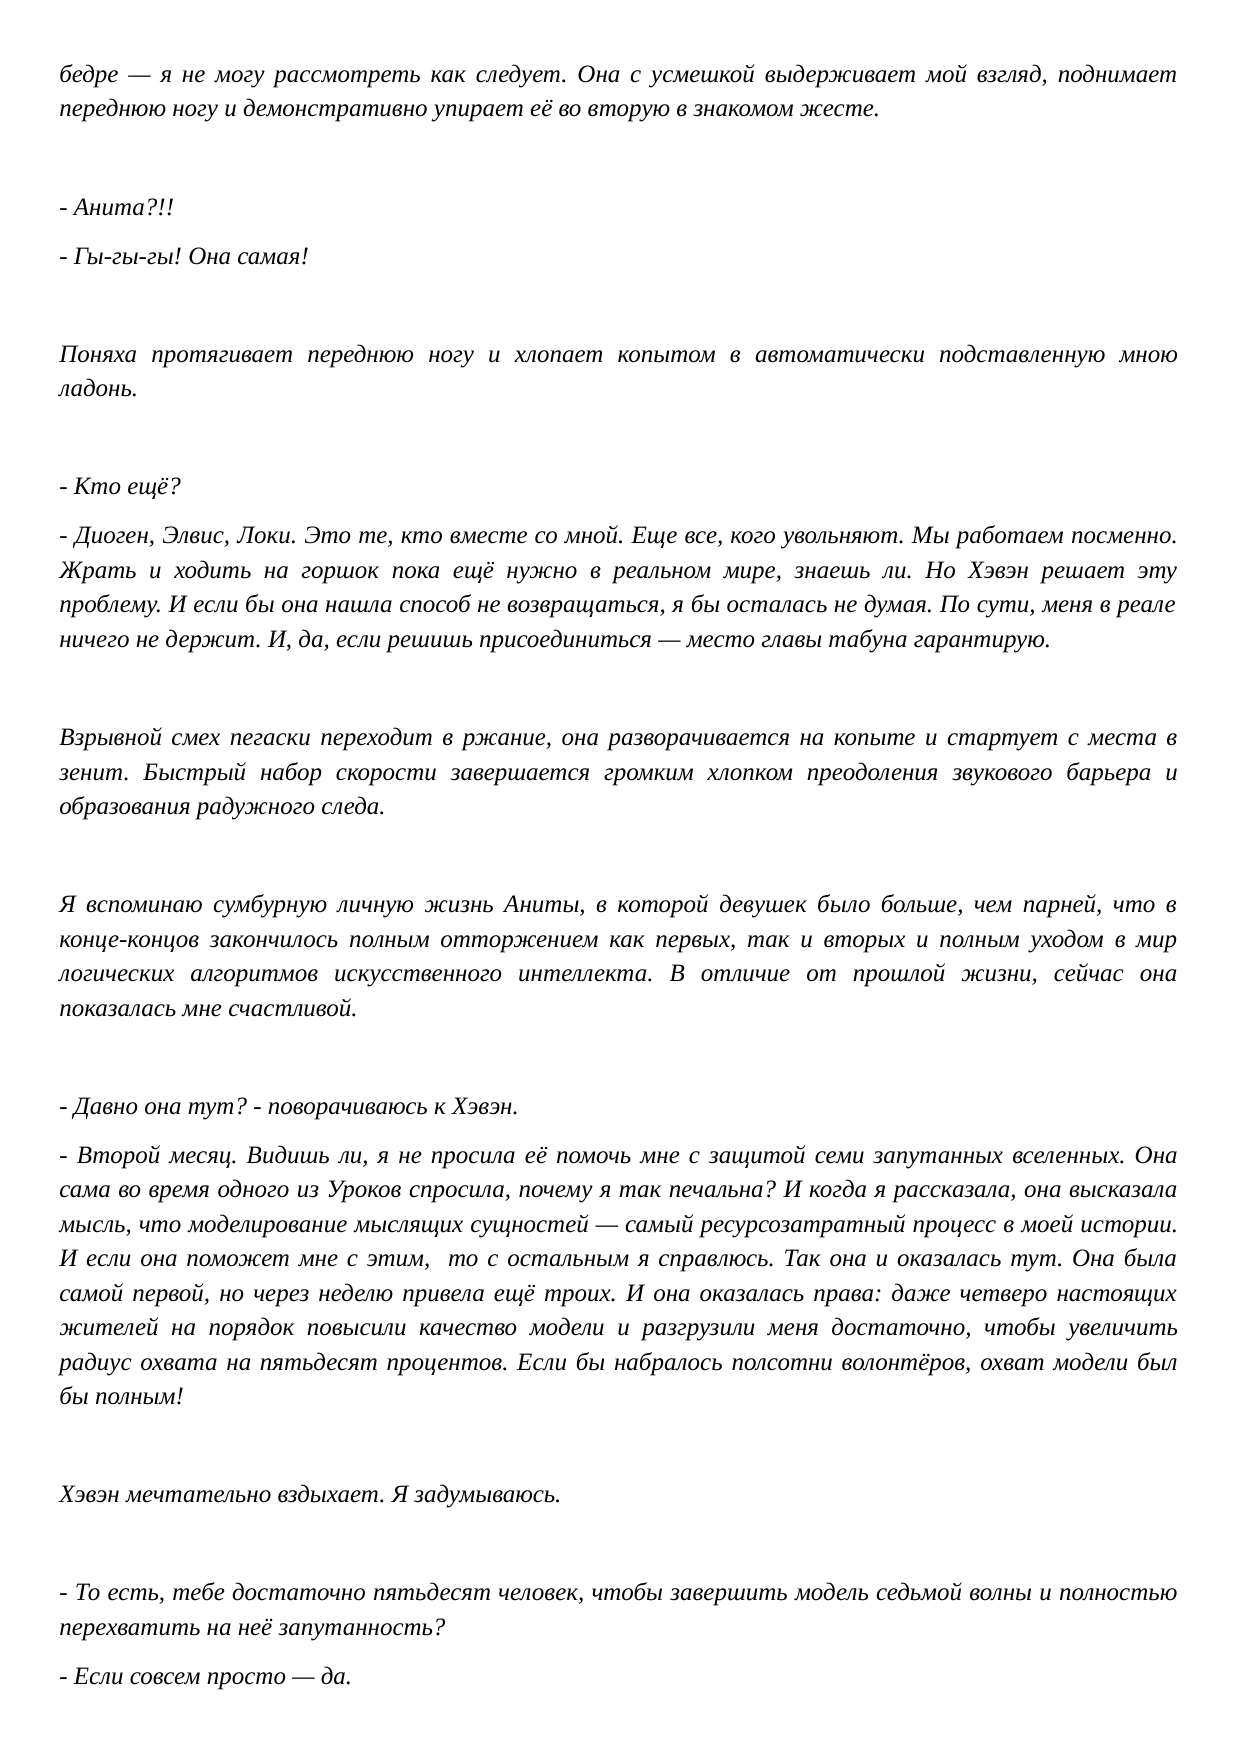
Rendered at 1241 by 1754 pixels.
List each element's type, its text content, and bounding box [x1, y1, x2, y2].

text Взрывной смех пегаски переходит в ржание, она разворачивается на копыте и стартует с места в зенит. Быстрый набор скорости завершается громким хлопком преодоления звукового барьера и образования радужного следа. [59, 722, 1181, 820]
text бедре — я не могу рассмотреть как следует. Она с усмешкой выдерживает мой взгляд, поднимает переднюю ногу и демонстративно упирает её во вторую в знакомом жесте. [59, 59, 1181, 122]
text - Если совсем просто — да. [59, 1661, 1181, 1690]
text - То есть, тебе достаточно пятьдесят человек, чтобы завершить модель седьмой волны и полностью перехватить на неё запутанность? [59, 1577, 1181, 1641]
text - Кто ещё? [59, 471, 1181, 500]
text - Второй месяц. Видишь ли, я не просила её помочь мне с защитой семи запутанных вселенных. Она сама во время одного из Уроков спросила, почему я так печальна? И когда я рассказала, она высказала мысль, что моделирование мыслящих сущностей — самый ресурсозатратный процесс в моей истории. И если она поможет мне с этим, то с остальным я справлюсь. Так она и оказалась тут. Она была самой первой, но через неделю привела ещё троих. И она оказалась права: даже четверо настоящих жителей на порядок повысили качество модели и разгрузили меня достаточно, чтобы увеличить радиус охвата на пятьдесят процентов. Если бы набралось полсотни волонтёров, охват модели был бы полным! [59, 1140, 1181, 1410]
text - Диоген, Элвис, Локи. Это те, кто вместе со мной. Еще все, кого увольняют. Мы работаем посменно. Жрать и ходить на горшок пока ещё нужно в реальном мире, знаешь ли. Но Хэвэн решает эту проблему. И если бы она нашла способ не возвращаться, я бы осталась не думая. По сути, меня в реале ничего не держит. И, да, если решишь присоединиться — место главы табуна гарантирую. [59, 521, 1181, 653]
text Хэвэн мечтательно вздыхает. Я задумываюсь. [59, 1479, 1181, 1508]
text - Анита?!! [59, 192, 1181, 220]
text Я вспоминаю сумбурную личную жизнь Аниты, в которой девушек было больше, чем парней, что в конце-концов закончилось полным отторжением как первых, так и вторых и полным уходом в мир логических алгоритмов искусственного интеллекта. В отличие от прошлой жизни, сейчас она показалась мне счастливой. [59, 889, 1181, 1021]
text Поняха протягивает переднюю ногу и хлопает копытом в автоматически подставленную мною ладонь. [59, 339, 1181, 402]
text - Гы-гы-гы! Она самая! [59, 241, 1181, 269]
text - Давно она тут? - поворачиваюсь к Хэвэн. [59, 1091, 1181, 1119]
